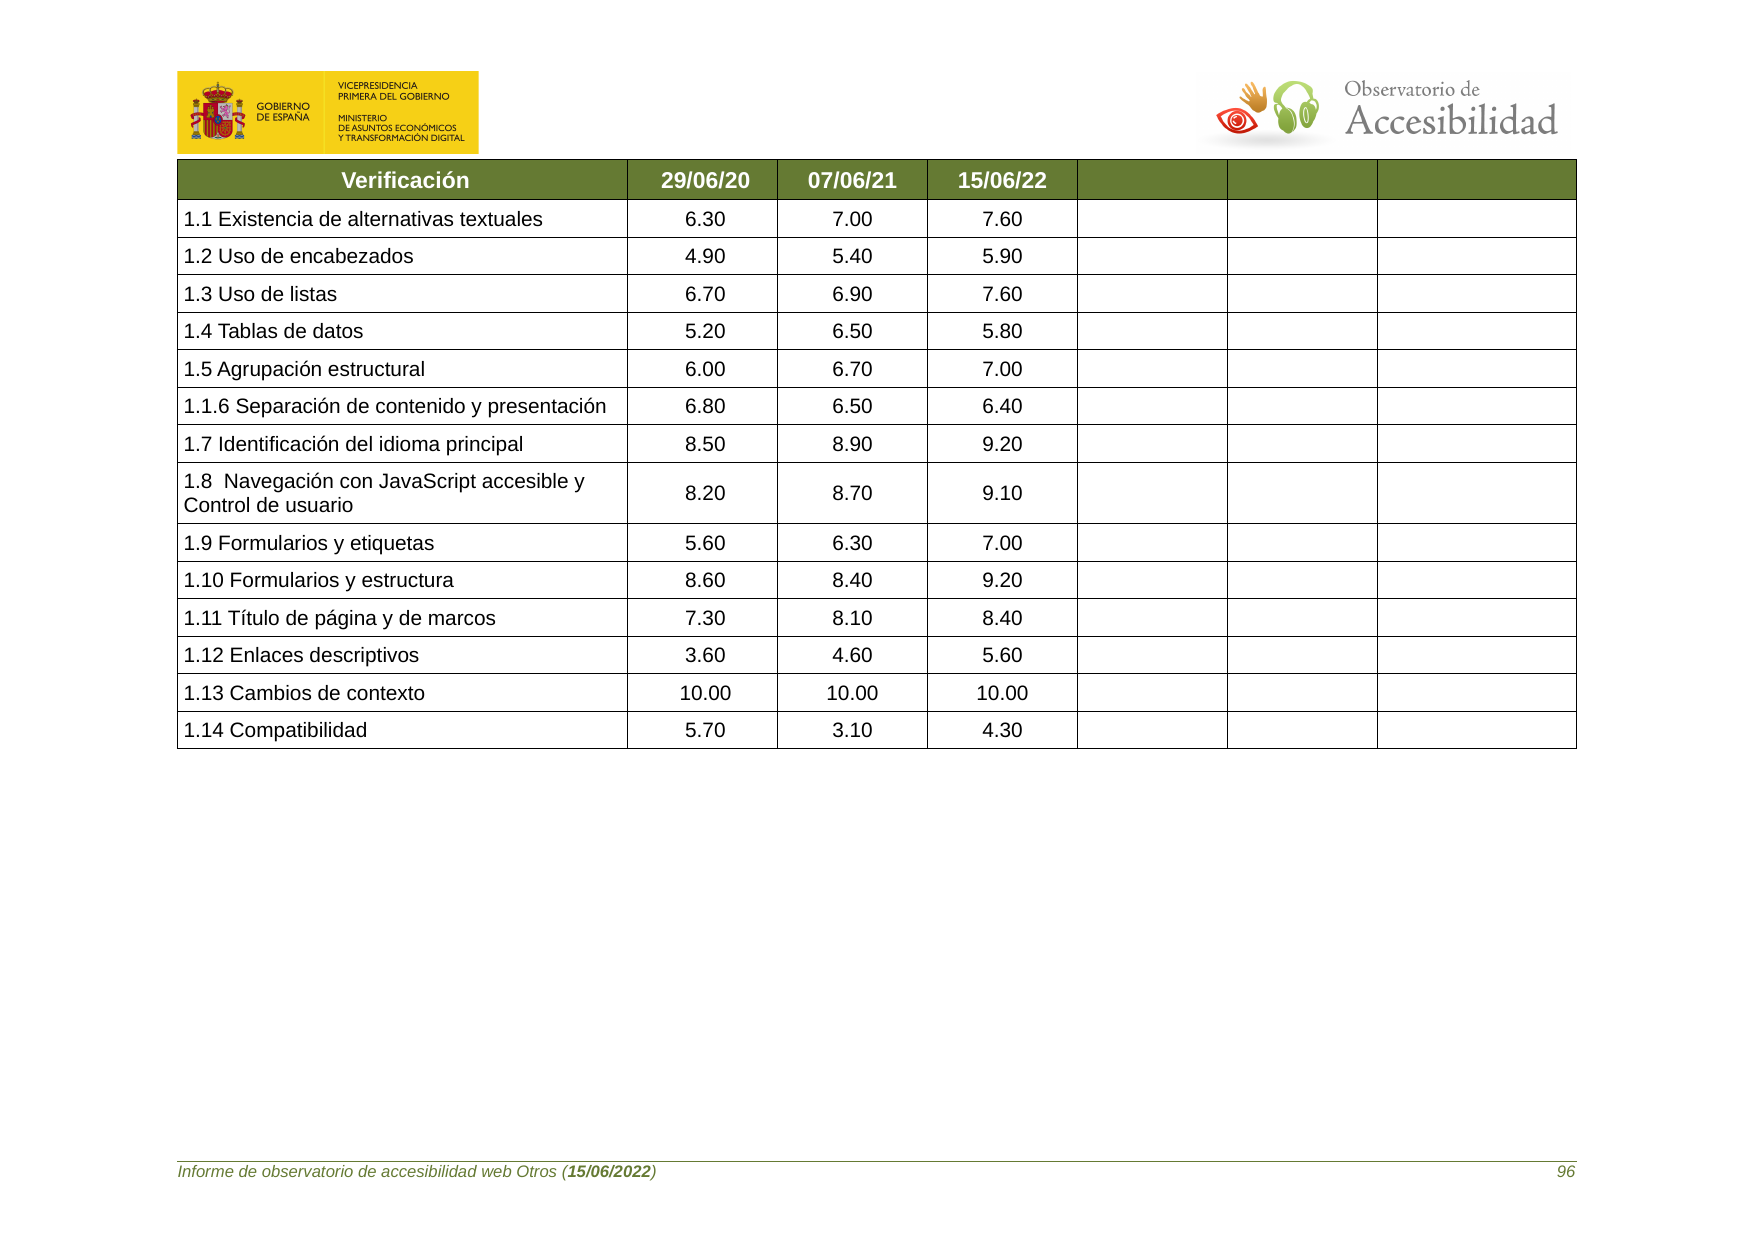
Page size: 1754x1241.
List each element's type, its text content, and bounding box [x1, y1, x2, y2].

table_cell 6.50 [778, 388, 927, 424]
picture [177, 71, 479, 154]
table_cell 1.9 Formularios y etiquetas [178, 524, 627, 561]
table_cell 6.70 [628, 275, 777, 312]
table_cell 9.20 [928, 562, 1077, 598]
table_cell 8.40 [928, 599, 1077, 636]
table_cell 1.10 Formularios y estructura [178, 562, 627, 598]
table_cell [1228, 599, 1377, 636]
table_cell [1228, 275, 1377, 312]
table_cell [1078, 425, 1227, 462]
table_cell 6.00 [628, 350, 777, 387]
table_cell [1228, 350, 1377, 387]
table_cell [1378, 275, 1576, 312]
table_cell [1378, 674, 1576, 711]
table_cell 5.90 [928, 238, 1077, 274]
table_cell 9.10 [928, 463, 1077, 523]
table_cell [1378, 200, 1576, 237]
table_cell 1.14 Compatibilidad [178, 712, 627, 748]
table_cell 6.80 [628, 388, 777, 424]
table_cell 6.90 [778, 275, 927, 312]
table_cell 5.70 [628, 712, 777, 748]
table_cell [1378, 599, 1576, 636]
table_cell [1228, 388, 1377, 424]
table_cell [1078, 238, 1227, 274]
table_cell 8.10 [778, 599, 927, 636]
table_cell 8.60 [628, 562, 777, 598]
table_cell 1.7 Identificación del idioma principal [178, 425, 627, 462]
table_cell [1078, 599, 1227, 636]
table_cell 1.4 Tablas de datos [178, 313, 627, 349]
table_cell 8.50 [628, 425, 777, 462]
table_cell 1.11 Título de página y de marcos [178, 599, 627, 636]
table_cell 6.30 [778, 524, 927, 561]
table_cell 1.2 Uso de encabezados [178, 238, 627, 274]
table_cell [1078, 313, 1227, 349]
table_cell 4.90 [628, 238, 777, 274]
table_header Verificación [178, 160, 627, 199]
table_cell [1378, 524, 1576, 561]
table_cell [1078, 637, 1227, 673]
table_cell [1078, 388, 1227, 424]
table_cell 10.00 [928, 674, 1077, 711]
table_cell 4.60 [778, 637, 927, 673]
table_header 07/06/21 [778, 160, 927, 199]
table_cell 5.20 [628, 313, 777, 349]
table_cell [1228, 425, 1377, 462]
table_cell [1378, 562, 1576, 598]
table_cell 6.30 [628, 200, 777, 237]
table_cell 10.00 [778, 674, 927, 711]
table_header 29/06/20 [628, 160, 777, 199]
table_cell 5.40 [778, 238, 927, 274]
table_cell [1078, 200, 1227, 237]
table_cell 1.12 Enlaces descriptivos [178, 637, 627, 673]
table_cell 5.60 [928, 637, 1077, 673]
table_cell [1078, 463, 1227, 523]
table_cell [1078, 350, 1227, 387]
table_cell [1378, 712, 1576, 748]
table_cell [1078, 275, 1227, 312]
table_cell [1078, 674, 1227, 711]
table_cell 7.00 [778, 200, 927, 237]
table_cell 3.60 [628, 637, 777, 673]
table_cell [1378, 350, 1576, 387]
table_cell [1378, 388, 1576, 424]
table_cell [1228, 637, 1377, 673]
table_cell [1228, 524, 1377, 561]
table_cell 8.20 [628, 463, 777, 523]
table_cell 1.13 Cambios de contexto [178, 674, 627, 711]
table_header [1078, 160, 1227, 199]
table_cell 6.40 [928, 388, 1077, 424]
table_cell 6.50 [778, 313, 927, 349]
table_cell [1228, 562, 1377, 598]
table_cell 5.80 [928, 313, 1077, 349]
table_cell [1078, 524, 1227, 561]
table_cell 8.90 [778, 425, 927, 462]
table_cell [1228, 313, 1377, 349]
table_cell [1378, 313, 1576, 349]
table_cell 7.00 [928, 524, 1077, 561]
table_cell 6.70 [778, 350, 927, 387]
table_cell 9.20 [928, 425, 1077, 462]
table_cell [1228, 463, 1377, 523]
table_cell 4.30 [928, 712, 1077, 748]
table_cell [1228, 674, 1377, 711]
table_cell 1.1.6 Separación de contenido y presentación [178, 388, 627, 424]
table_cell 8.70 [778, 463, 927, 523]
table_cell [1078, 562, 1227, 598]
table_cell 7.60 [928, 200, 1077, 237]
table_cell 3.10 [778, 712, 927, 748]
picture [1196, 72, 1572, 154]
table_cell [1378, 425, 1576, 462]
table_cell 10.00 [628, 674, 777, 711]
table_cell 1.1 Existencia de alternativas textuales [178, 200, 627, 237]
table_cell 7.00 [928, 350, 1077, 387]
table_cell [1228, 200, 1377, 237]
table_cell [1078, 712, 1227, 748]
table_cell [1378, 463, 1576, 523]
table_cell 7.30 [628, 599, 777, 636]
table_cell [1378, 238, 1576, 274]
table_cell 5.60 [628, 524, 777, 561]
table_cell [1228, 238, 1377, 274]
table_header 15/06/22 [928, 160, 1077, 199]
table_cell 1.3 Uso de listas [178, 275, 627, 312]
table_cell 1.8 Navegación con JavaScript accesible y Control de usuario [178, 463, 627, 523]
table_cell 7.60 [928, 275, 1077, 312]
table_header [1378, 160, 1576, 199]
table_cell [1378, 637, 1576, 673]
table_cell 8.40 [778, 562, 927, 598]
table_header [1228, 160, 1377, 199]
table_cell [1228, 712, 1377, 748]
table_cell 1.5 Agrupación estructural [178, 350, 627, 387]
